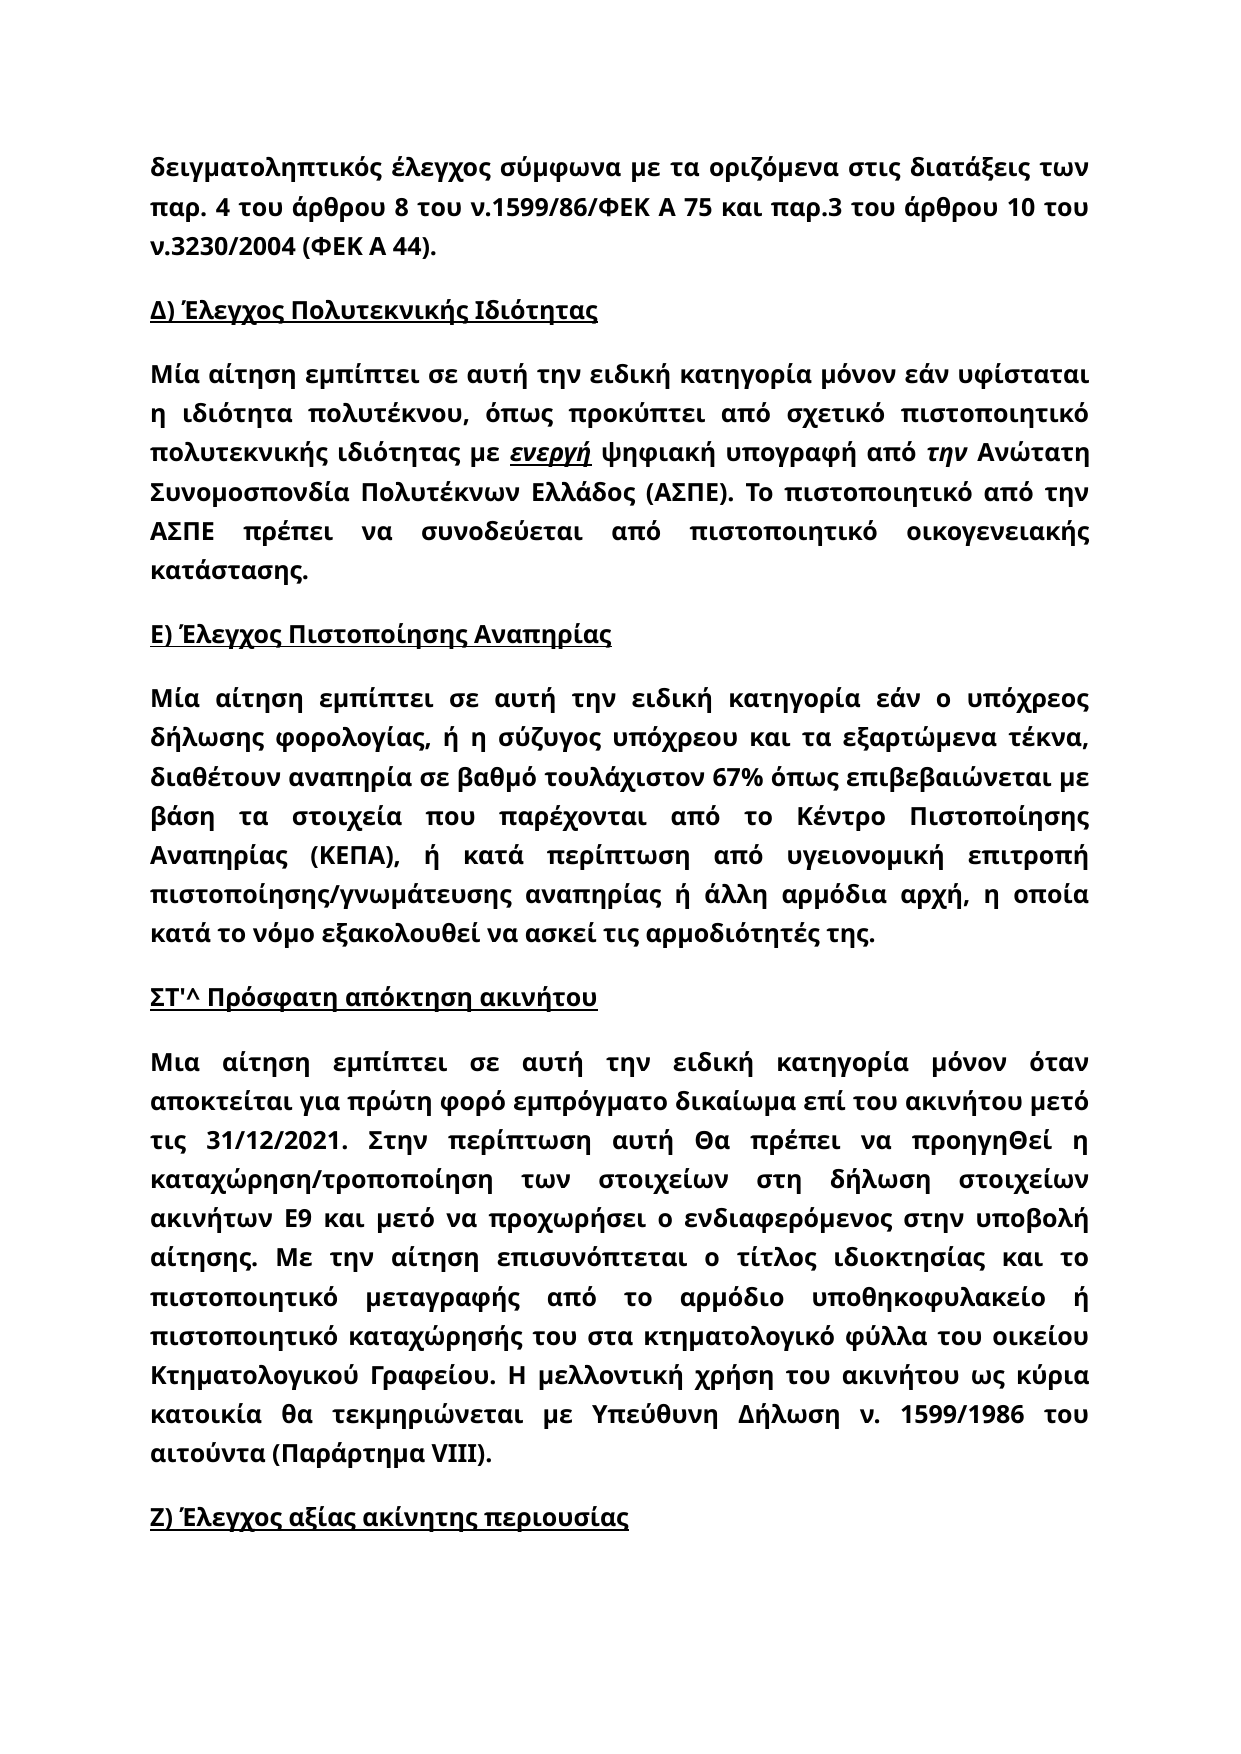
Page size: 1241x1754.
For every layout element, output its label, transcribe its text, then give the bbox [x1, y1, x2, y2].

text δειγματοληπτικός έλεγχος σύμφωνα με τα οριζόμενα στις διατάξεις των παρ. 4 του άρθρου 8 του ν.1599/86/ΦΕΚ Α 75 και παρ.3 του άρθρου 10 του ν.3230/2004 (ΦΕΚ Α 44). [150, 150, 1090, 262]
text Ε) Έλεγχος Πιστοποίησης Αναπηρίας [150, 617, 1090, 651]
text Μια αίτηση εμπίπτει σε αυτή την ειδική κατηγορία μόνον όταν αποκτείται για πρώτη φορό εμπρόγματο δικαίωμα επί του ακινήτου μετό τις 31/12/2021. Στην περίπτωση αυτή Θα πρέπει να προηγηΘεί η καταχώρηση/τροποποίηση των στοιχείων στη δήλωση στοιχείων ακινήτων E9 και μετό να προχωρήσει ο ενδιαφερόμενος στην υποβολή αίτησης. Με την αίτηση επισυνόπτεται ο τίτλος ιδιοκτησίας και το πιστοποιητικό μεταγραφής από το αρμόδιο υποθηκοφυλακείο ή πιστοποιητικό καταχώρησής του στα κτηματολογικό φύλλα του οικείου Κτηματολογικού Γραφείου. Η μελλοντική χρήση του ακινήτου ως κύρια κατοικία θα τεκμηριώνεται με Υπεύθυνη Δήλωση ν. 1599/1986 του αιτούντα (Παράρτημα VIII). [150, 1044, 1090, 1470]
text Μία αίτηση εμπίπτει σε αυτή την ειδική κατηγορία μόνον εάν υφίσταται η ιδιότητα πολυτέκνου, όπως προκύπτει από σχετικό πιστοποιητικό πολυτεκνικής ιδιότητας με ενεργή ψηφιακή υπογραφή από την Ανώτατη Συνομοσπονδία Πολυτέκνων Ελλάδος (ΑΣΠΕ). Το πιστοποιητικό από την ΑΣΠΕ πρέπει να συνοδεύεται από πιστοποιητικό οικογενειακής κατάστασης. [150, 357, 1090, 587]
text Δ) Έλεγχος Πολυτεκνικής Ιδιότητας [150, 292, 1090, 327]
text Μία αίτηση εμπίπτει σε αυτή την ειδική κατηγορία εάν ο υπόχρεος δήλωσης φορολογίας, ή η σύζυγος υπόχρεου και τα εξαρτώμενα τέκνα, διαθέτουν αναπηρία σε βαθμό τουλάχιστον 67% όπως επιβεβαιώνεται με βάση τα στοιχεία που παρέχονται από το Κέντρο Πιστοποίησης Αναπηρίας (ΚΕΠΑ), ή κατά περίπτωση από υγειονομική επιτροπή πιστοποίησης/γνωμάτευσης αναπηρίας ή άλλη αρμόδια αρχή, η οποία κατά το νόμο εξακολουθεί να ασκεί τις αρμοδιότητές της. [150, 681, 1090, 950]
text ΣΤ'^ Πρόσφατη απόκτηση ακινήτου [150, 980, 1090, 1014]
text Ζ) Έλεγχος αξίας ακίνητης περιουσίας [150, 1500, 1090, 1534]
